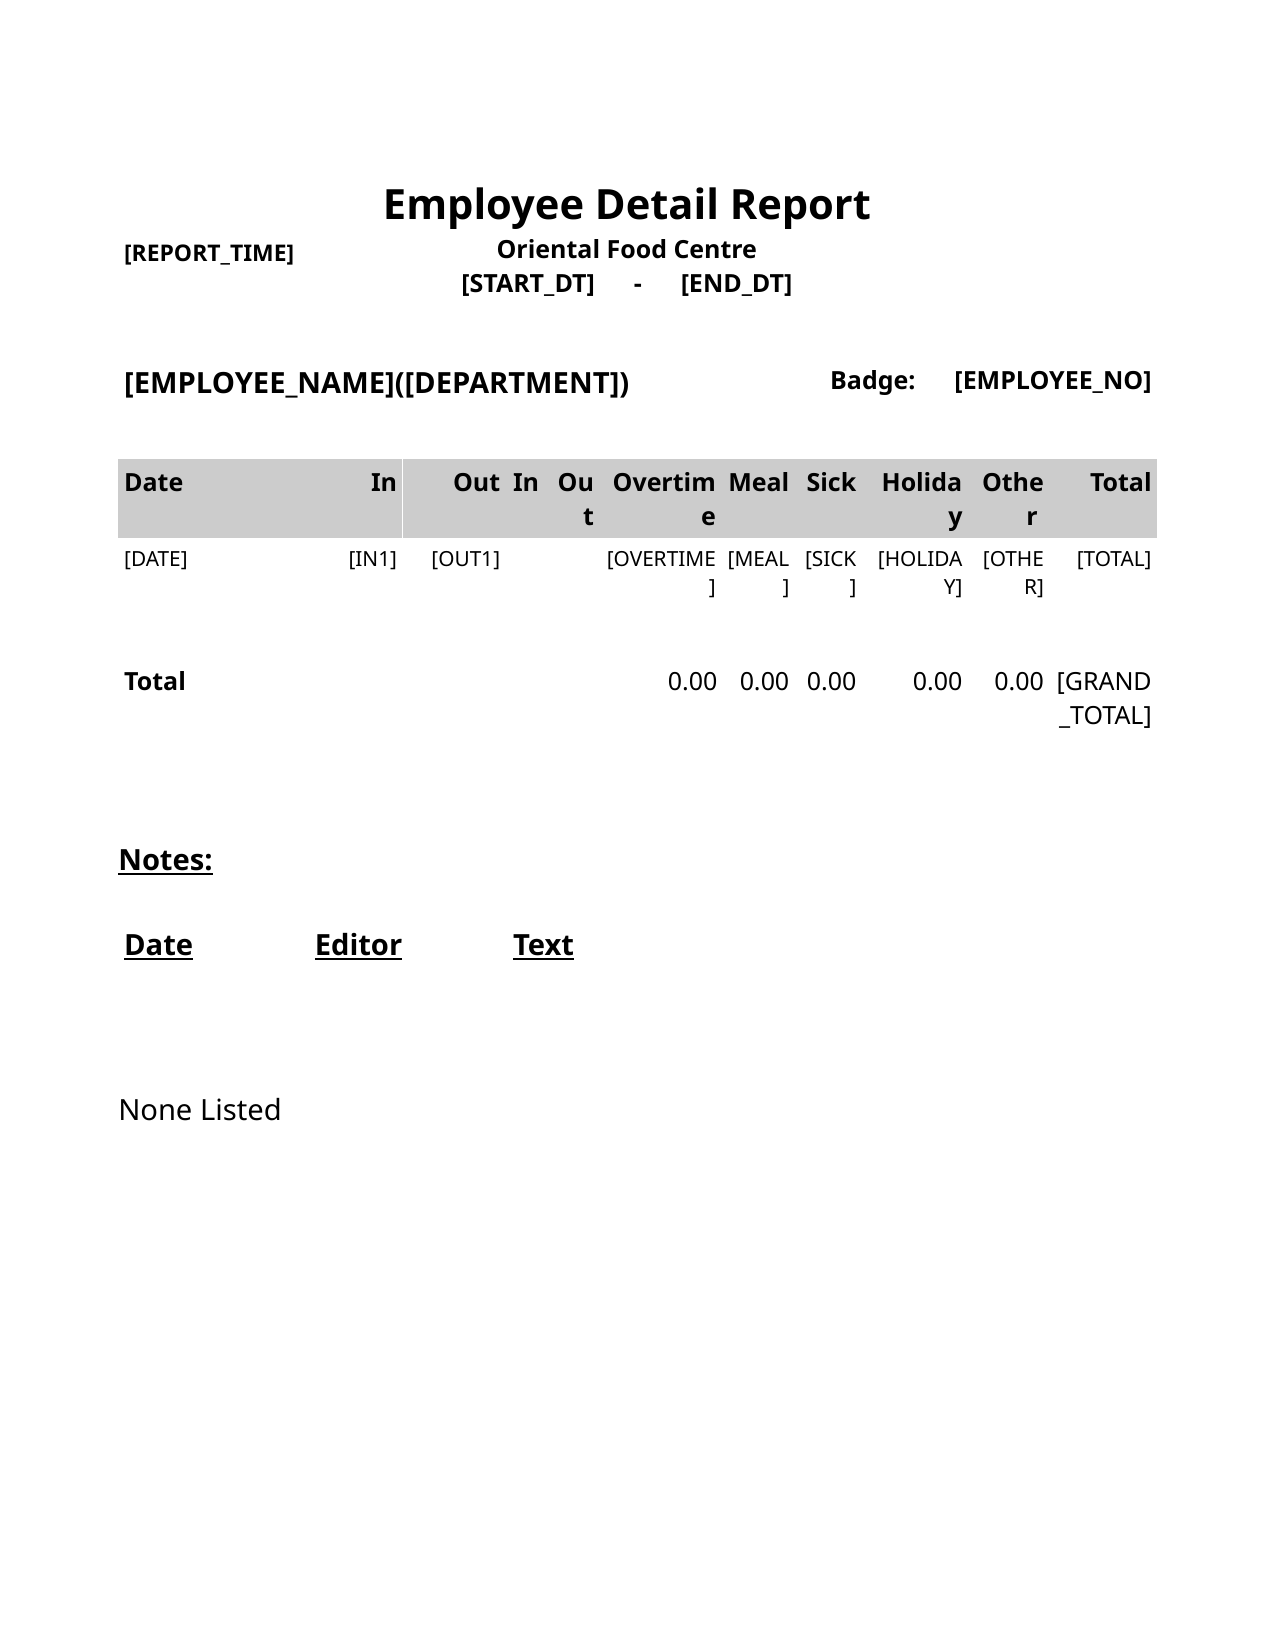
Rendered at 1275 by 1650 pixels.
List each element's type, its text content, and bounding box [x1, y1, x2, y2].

table_header Meal [721, 459, 795, 538]
text None Listed [118, 1089, 1157, 1129]
table_header [546, 658, 599, 737]
table_header [887, 169, 1157, 306]
table_cell [MEAL] [721, 538, 795, 607]
table_header Out [545, 459, 599, 538]
table_header Other [968, 459, 1049, 538]
table_cell [HOLIDAY] [862, 538, 968, 607]
table_header [REPORT_TIME] [118, 169, 367, 306]
table_cell [506, 538, 545, 607]
table_cell [SICK] [795, 538, 862, 607]
table_header [298, 658, 402, 737]
table_cell [TOTAL] [1049, 538, 1157, 607]
table_header Date [118, 459, 298, 538]
table_header 0.00 [862, 658, 968, 737]
table_header In [298, 459, 402, 538]
table_header Text [507, 919, 1157, 970]
table_header [403, 658, 506, 737]
table_cell [OTHER] [968, 538, 1049, 607]
table_header Total [118, 658, 298, 737]
table_header Employee Detail Report Oriental Food Centre [START_DT] - [END_DT] [367, 169, 887, 306]
table_header Date [118, 919, 309, 970]
table_header Sick [795, 459, 862, 538]
table_cell [DATE] [118, 538, 298, 607]
table_header [506, 658, 546, 737]
table_header Overtime [599, 459, 721, 538]
table_header Badge: [EMPLOYEE_NO] [811, 357, 1157, 408]
table_header Editor [309, 919, 507, 970]
table_header Out [403, 459, 506, 538]
table_header 0.00 [795, 658, 862, 737]
table_header 0.00 [968, 658, 1049, 737]
table_header In [506, 459, 545, 538]
table_header [GRAND_TOTAL] [1049, 658, 1157, 737]
text Notes: [118, 839, 1157, 879]
table_header [EMPLOYEE_NAME]([DEPARTMENT]) [118, 357, 648, 408]
table_header 0.00 [723, 658, 795, 737]
table_header [648, 357, 811, 408]
table_cell [OUT1] [403, 538, 506, 607]
table_cell [545, 538, 599, 607]
table_header 0.00 [599, 658, 723, 737]
table_header Holiday [862, 459, 968, 538]
table_cell [OVERTIME] [599, 538, 721, 607]
table_cell [IN1] [298, 538, 402, 607]
table_header Total [1049, 459, 1157, 538]
